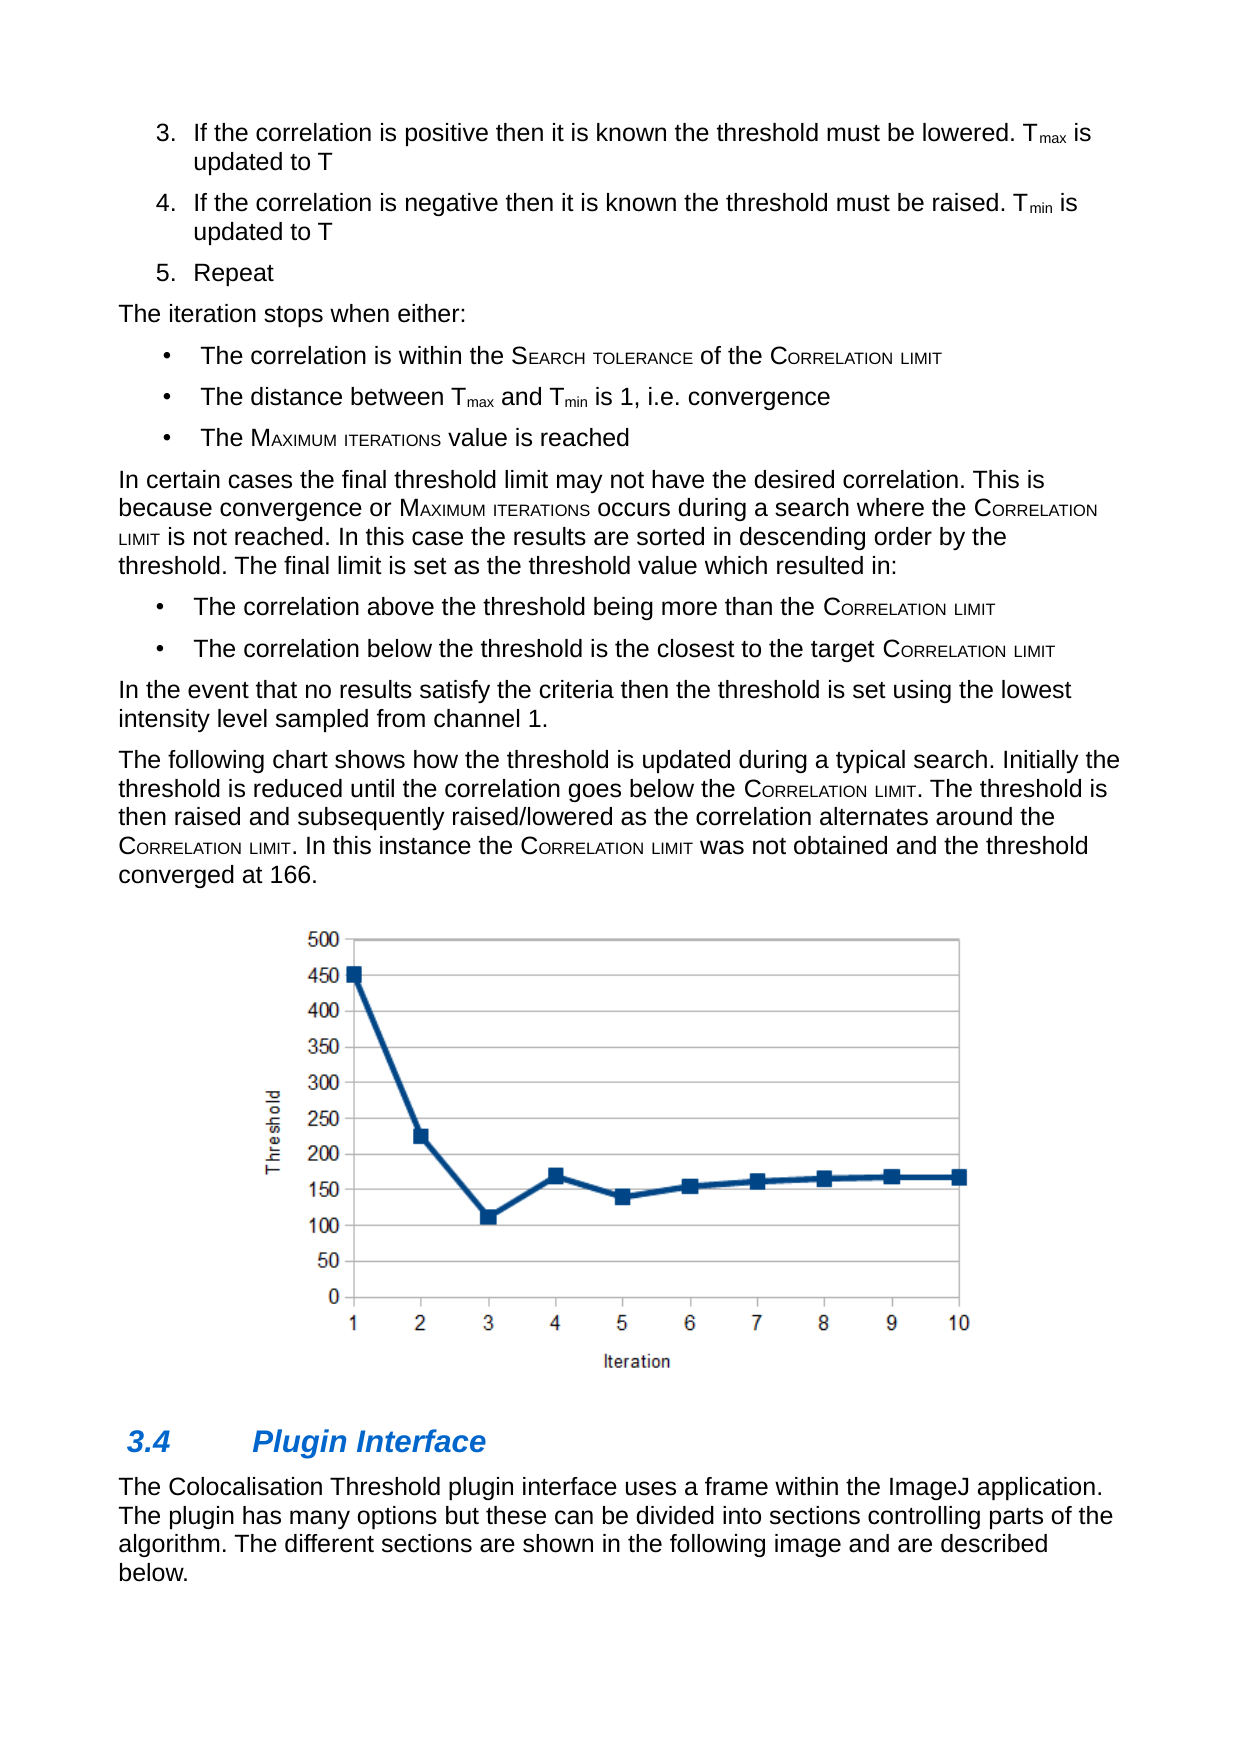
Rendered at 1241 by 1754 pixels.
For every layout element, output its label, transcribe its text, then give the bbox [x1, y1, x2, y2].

list Repeat [156, 258, 1122, 287]
list If the correlation is negative then it is known the threshold must be raised. Tmin is updated to T [156, 188, 1122, 246]
text The following chart shows how the threshold is updated during a typical search. Initially the threshold is reduced until the correlation goes below the Correlation limit. The threshold is then raised and subsequently raised/lowered as the correlation alternates around the Correlation limit. In this instance the Correlation limit was not obtained and the threshold converged at 166. [118, 745, 1122, 889]
text The iteration stops when either: [118, 299, 1122, 328]
list The correlation above the threshold being more than the Correlation limit [156, 592, 1122, 621]
list The Maximum iterations value is reached [163, 423, 1122, 452]
list The correlation is within the Search tolerance of the Correlation limit [163, 341, 1122, 369]
text In the event that no results satisfy the criteria then the threshold is set using the lowest intensity level sampled from channel 1. [118, 675, 1122, 732]
list The distance between Tmax and Tmin is 1, i.e. convergence [163, 382, 1122, 411]
text The Colocalisation Threshold plugin interface uses a frame within the ImageJ application. The plugin has many options but these can be divided into sections controlling parts of the algorithm. The different sections are shown in the following image and are described below. [118, 1472, 1122, 1587]
picture [252, 901, 988, 1386]
list If the correlation is positive then it is known the threshold must be lowered. Tmax is updated to T [156, 118, 1122, 176]
subtitle Plugin Interface [118, 1423, 1122, 1459]
list The correlation below the threshold is the closest to the target Correlation limit [156, 633, 1122, 662]
text In certain cases the final threshold limit may not have the desired correlation. This is because convergence or Maximum iterations occurs during a search where the Correlation limit is not reached. In this case the results are sorted in descending order by the threshold. The final limit is set as the threshold value which resulted in: [118, 465, 1122, 580]
